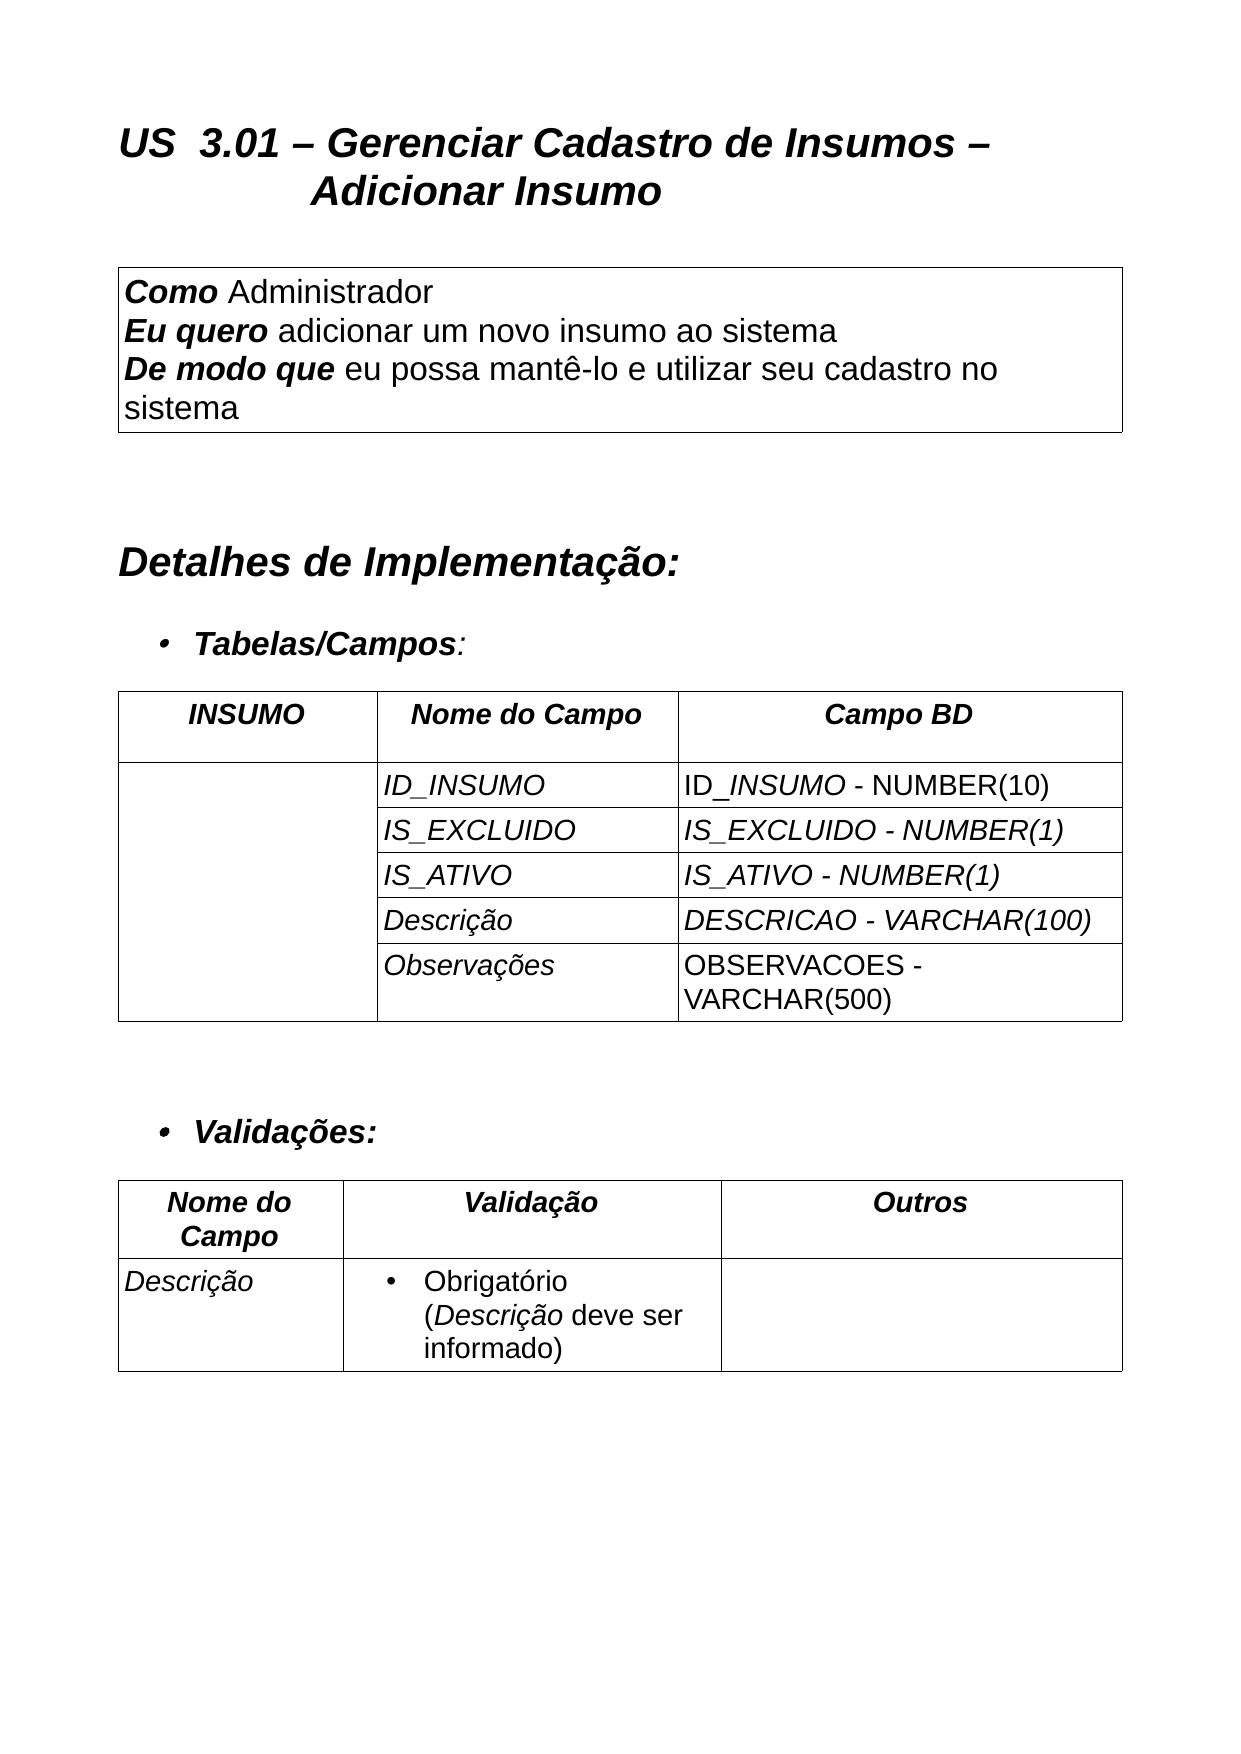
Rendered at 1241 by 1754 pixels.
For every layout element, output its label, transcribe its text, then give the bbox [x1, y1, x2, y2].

table_header Outros [722, 1181, 1122, 1258]
table_cell ID_INSUMO - NUMBER(10) [679, 763, 1122, 807]
table_cell ID_INSUMO [378, 763, 678, 807]
table_cell OBSERVACOES - VARCHAR(500) [679, 944, 1122, 1021]
table_cell IS_ATIVO - NUMBER(1) [679, 853, 1122, 897]
table_cell [722, 1259, 1122, 1371]
table_cell DESCRICAO - VARCHAR(100) [679, 898, 1122, 942]
text US 3.01 – Gerenciar Cadastro de Insumos – Adicionar Insumo [118, 118, 1122, 214]
table_cell IS_EXCLUIDO - NUMBER(1) [679, 808, 1122, 852]
table_header Validação [344, 1181, 721, 1258]
text Detalhes de Implementação: [118, 537, 1122, 585]
table_cell [119, 763, 377, 1021]
table_cell Descrição [378, 898, 678, 942]
table_cell IS_EXCLUIDO [378, 808, 678, 852]
table_header Nome do Campo [119, 1181, 343, 1258]
table_cell IS_ATIVO [378, 853, 678, 897]
table_cell Descrição [119, 1259, 343, 1371]
table_header Campo BD [679, 692, 1122, 762]
table_cell Obrigatório (Descrição deve ser informado) [344, 1259, 721, 1371]
table_header INSUMO [119, 692, 377, 762]
table_cell Observações [378, 944, 678, 1021]
list Validações: [156, 1112, 1122, 1151]
table_header Como Administrador Eu quero adicionar um novo insumo ao sistema De modo que eu possa mantê-lo e utilizar seu cadastro no sistema [119, 268, 1122, 432]
list Tabelas/Campos: [156, 624, 1122, 691]
table_header Nome do Campo [378, 692, 678, 762]
